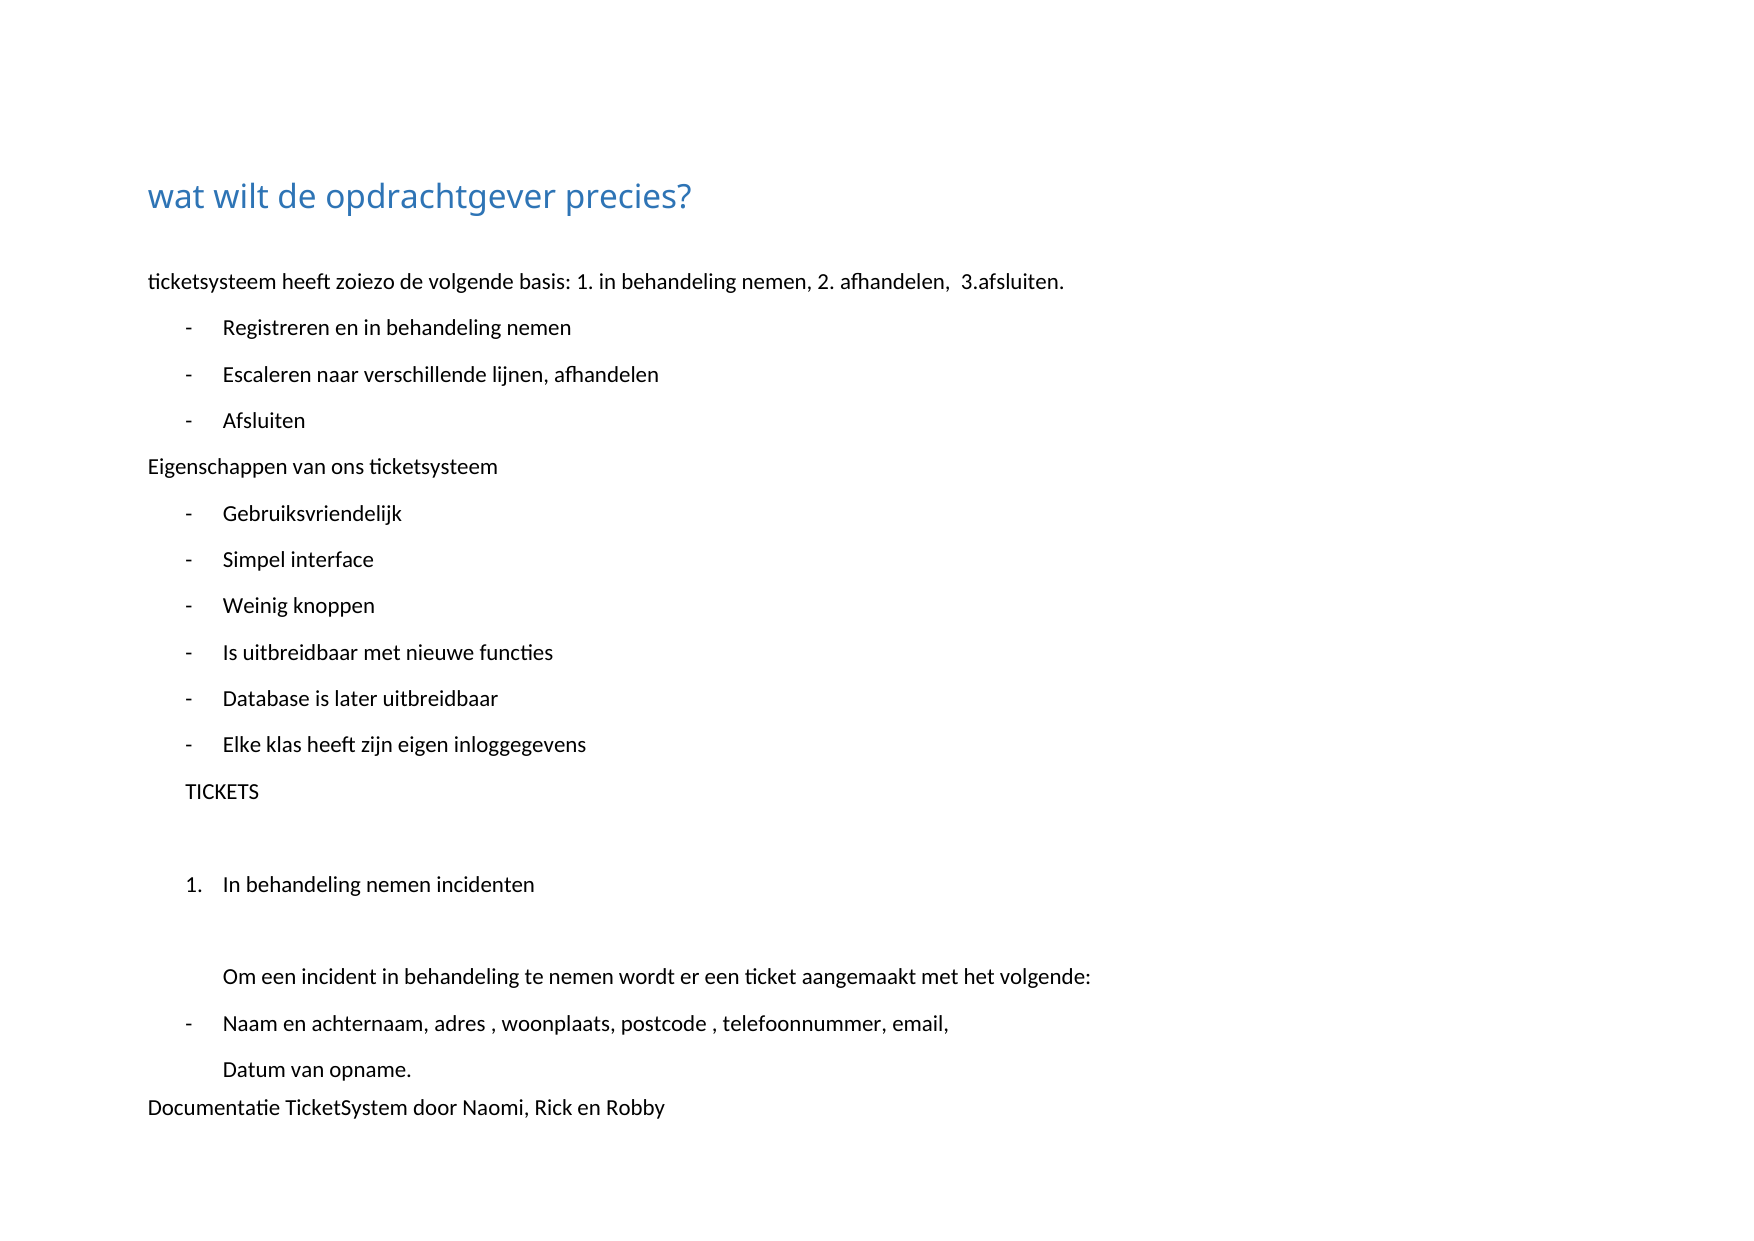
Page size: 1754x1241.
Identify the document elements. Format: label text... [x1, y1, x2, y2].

list Escaleren naar verschillende lijnen, afhandelen [185, 360, 1606, 388]
list Naam en achternaam, adres , woonplaats, postcode , telefoonnummer, email, [185, 1009, 1606, 1037]
list Gebruiksvriendelijk [185, 499, 1606, 527]
text TICKETS [185, 777, 1606, 805]
text Datum van opname. [223, 1055, 1606, 1083]
list Registreren en in behandeling nemen [185, 313, 1606, 341]
list Afsluiten [185, 406, 1606, 434]
subtitle wat wilt de opdrachtgever precies? [148, 173, 1606, 218]
list Elke klas heeft zijn eigen inloggegevens [185, 731, 1606, 759]
text Om een incident in behandeling te nemen wordt er een ticket aangemaakt met het volgende: [223, 962, 1606, 990]
list Weinig knoppen [185, 592, 1606, 619]
text ticketsysteem heeft zoiezo de volgende basis: 1. in behandeling nemen, 2. afhandelen, 3.afsluiten. [148, 267, 1606, 295]
list Is uitbreidbaar met nieuwe functies [185, 638, 1606, 666]
list Database is later uitbreidbaar [185, 684, 1606, 712]
text Eigenschappen van ons ticketsysteem [148, 452, 1606, 481]
list In behandeling nemen incidenten [185, 870, 1606, 898]
list Simpel interface [185, 545, 1606, 573]
